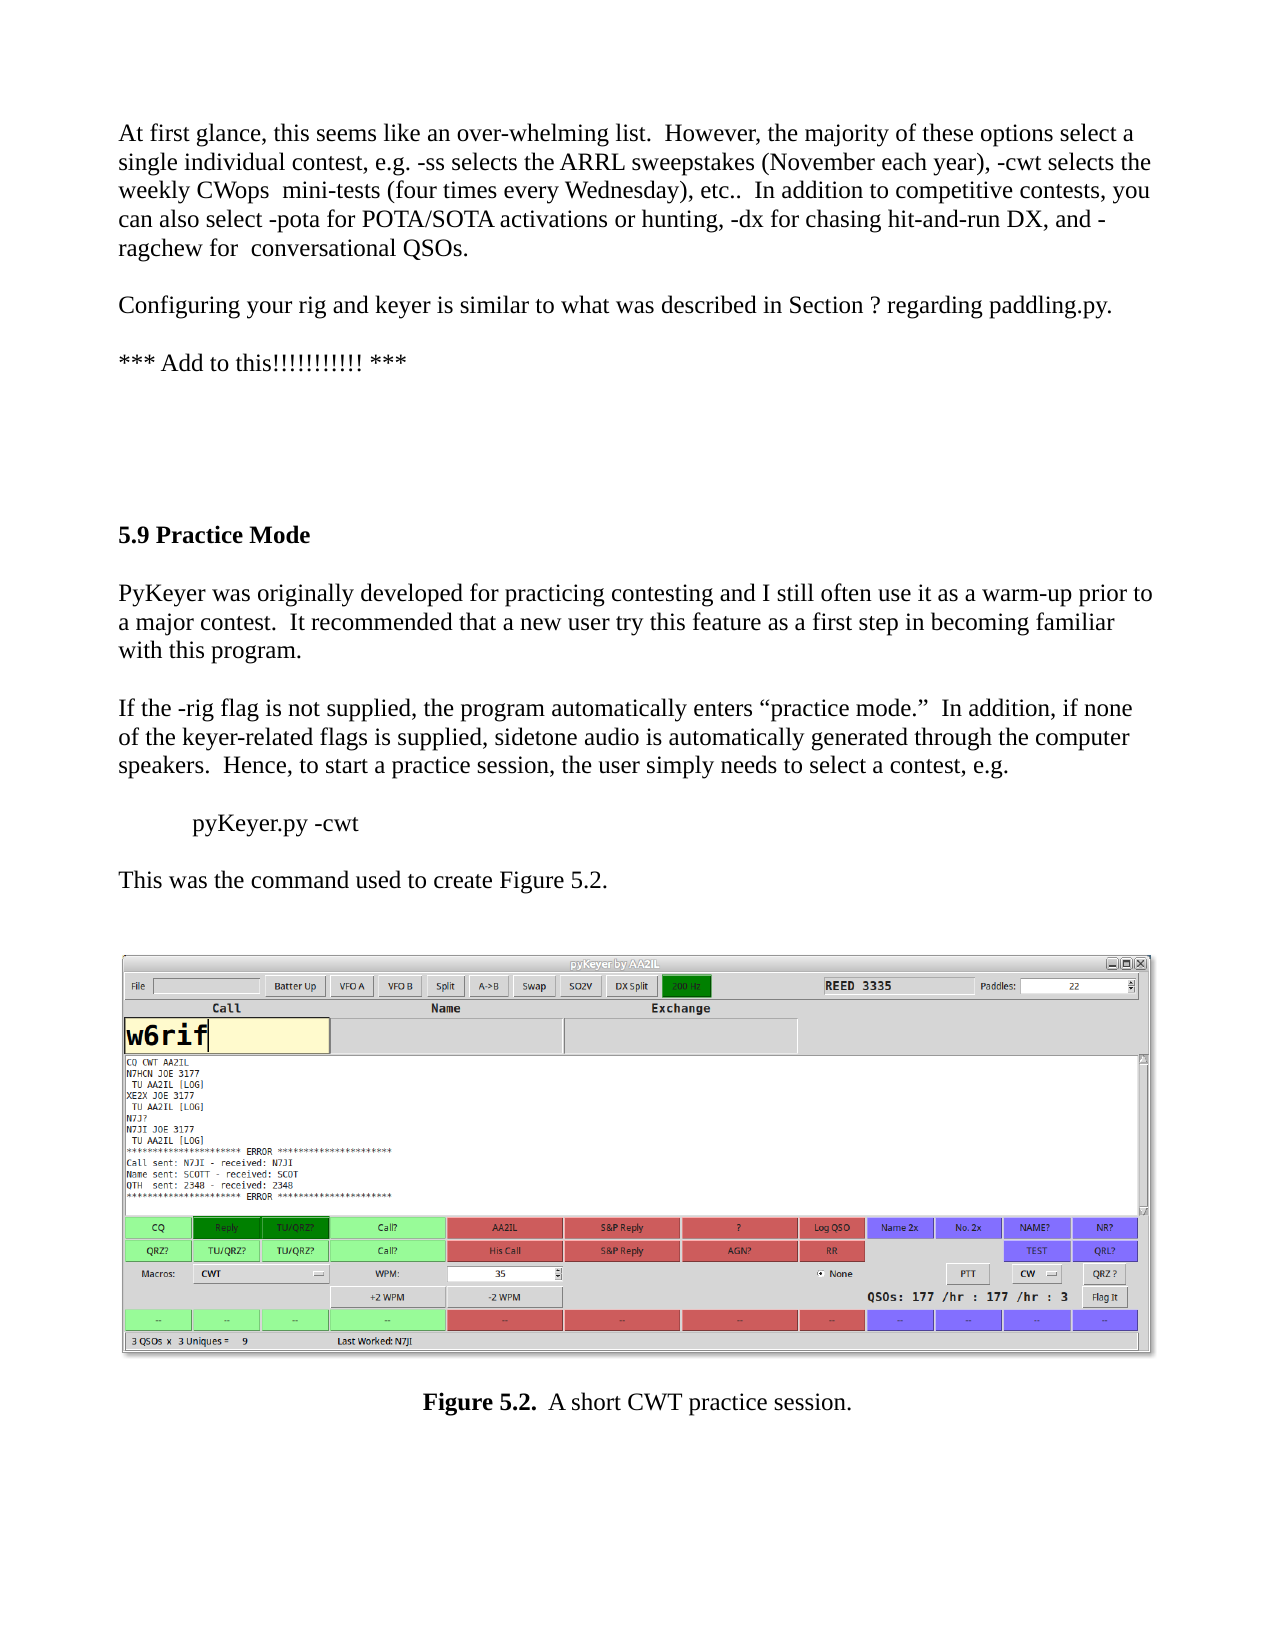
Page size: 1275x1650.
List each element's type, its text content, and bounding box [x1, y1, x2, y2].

text At first glance, this seems like an over-whelming list. However, the majority of these options select a single individual contest, e.g. -ss selects the ARRL sweepstakes (November each year), -cwt selects the weekly CWops mini-tests (four times every Wednesday), etc.. In addition to competitive contests, you can also select -pota for POTA/SOTA activations or hunting, -dx for chasing hit-and-run DX, and -ragchew for conversational QSOs. [118, 118, 1157, 262]
text *** Add to this!!!!!!!!!!! *** [118, 348, 1157, 377]
text Figure 5.2. A short CWT practice session. [118, 1387, 1157, 1416]
text pyKeyer.py -cwt [118, 808, 1157, 837]
picture [118, 951, 1157, 1359]
text If the -rig flag is not supplied, the program automatically enters “practice mode.” In addition, if none of the keyer-related flags is supplied, sidetone audio is automatically generated through the computer speakers. Hence, to start a practice session, the user simply needs to select a contest, e.g. [118, 693, 1157, 779]
text Configuring your rig and keyer is similar to what was described in Section ? regarding paddling.py. [118, 291, 1157, 319]
text PyKeyer was originally developed for practicing contesting and I still often use it as a warm-up prior to a major contest. It recommended that a new user try this feature as a first step in becoming familiar with this program. [118, 578, 1157, 664]
text 5.9 Practice Mode [118, 521, 1157, 549]
text This was the command used to create Figure 5.2. [118, 866, 1157, 894]
